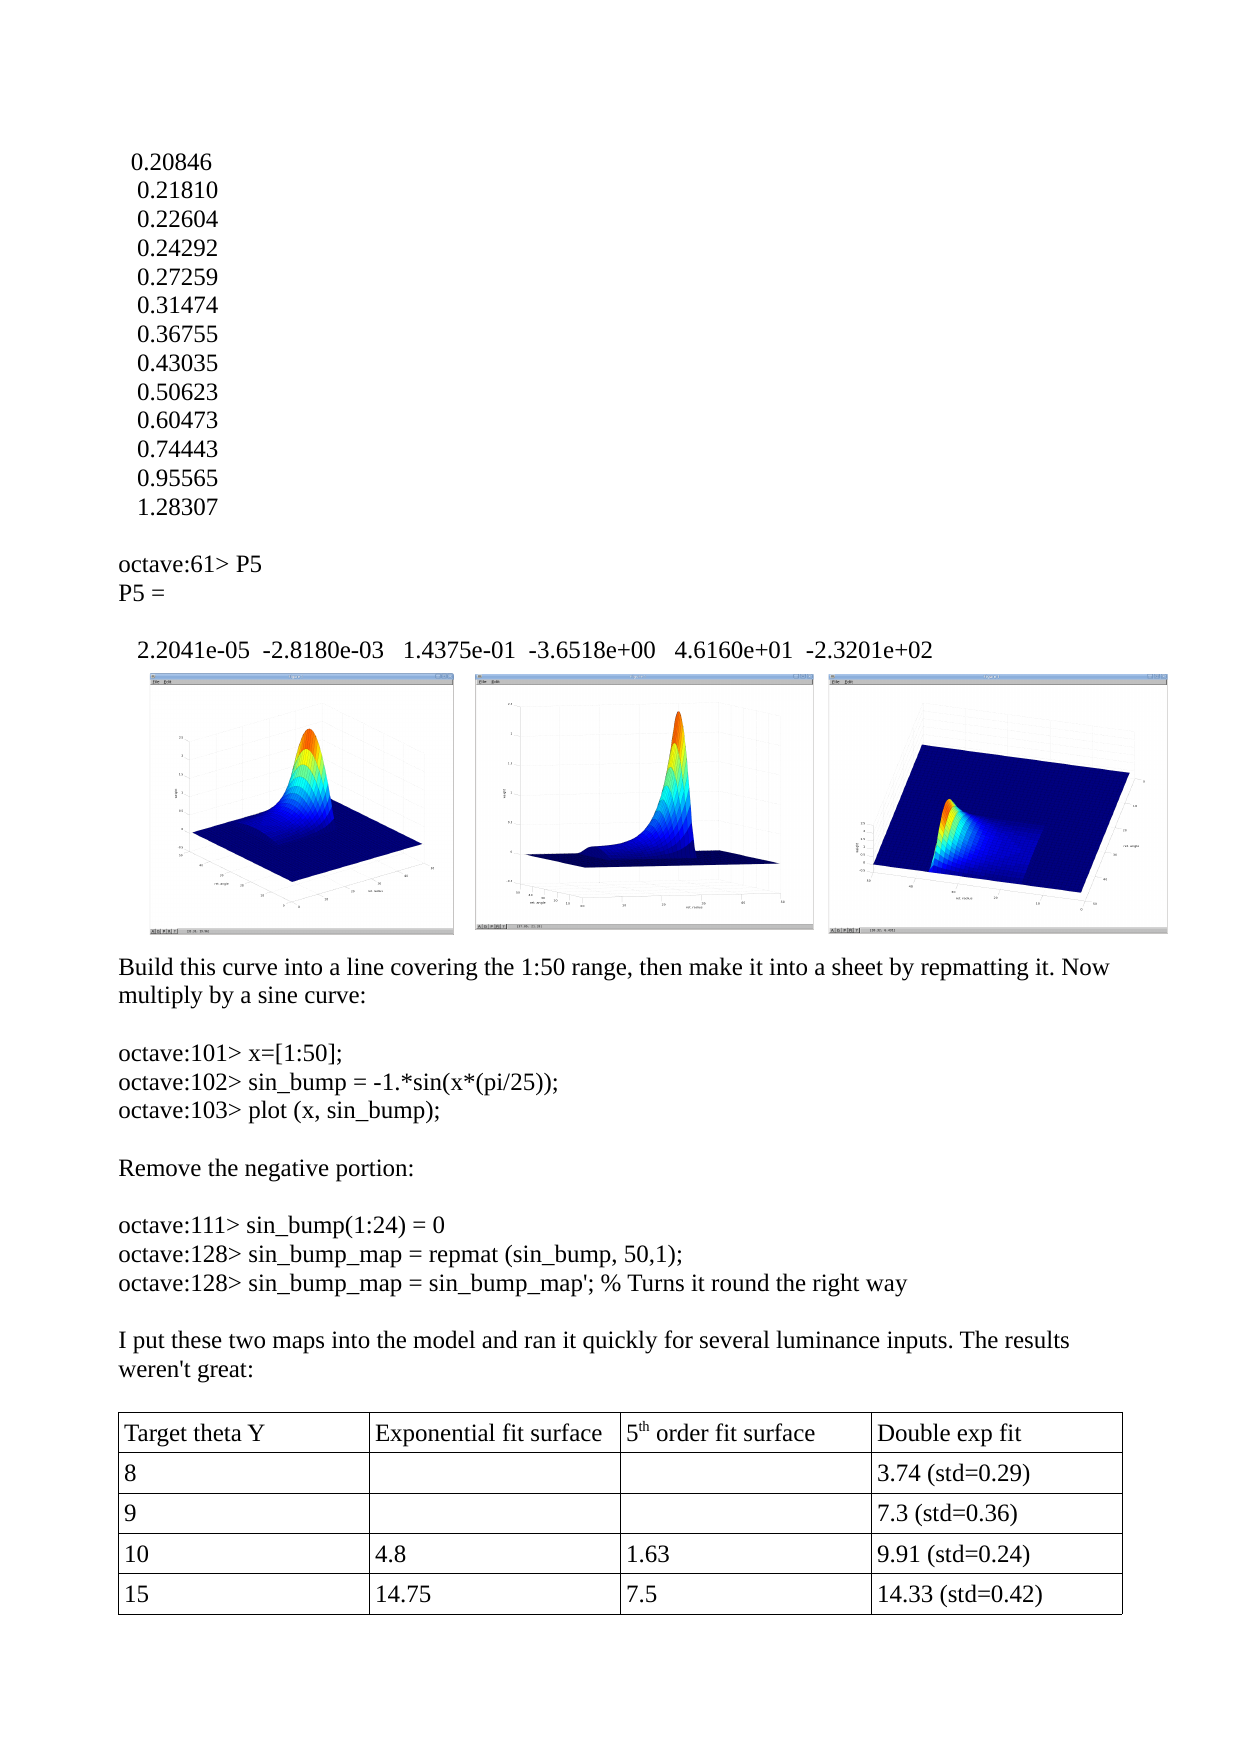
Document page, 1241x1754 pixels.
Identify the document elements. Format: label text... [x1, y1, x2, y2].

text 2.2041e-05 -2.8180e-03 1.4375e-01 -3.6518e+00 4.6160e+01 -2.3201e+02 [118, 636, 1122, 664]
table_cell 14.33 (std=0.42) [872, 1574, 1122, 1613]
table_header Double exp fit [872, 1413, 1122, 1452]
text 0.20846 [118, 147, 1122, 176]
table_header Exponential fit surface [370, 1413, 620, 1452]
table_cell 9.91 (std=0.24) [872, 1534, 1122, 1573]
text 1.28307 [118, 492, 1122, 521]
table_cell 9 [119, 1494, 369, 1533]
text P5 = [118, 578, 1122, 607]
text octave:128> sin_bump_map = repmat (sin_bump, 50,1); [118, 1239, 1122, 1268]
text 0.36755 [118, 319, 1122, 348]
text octave:102> sin_bump = -1.*sin(x*(pi/25)); [118, 1067, 1122, 1096]
text 0.43035 [118, 348, 1122, 377]
text 0.24292 [118, 233, 1122, 262]
text 0.22604 [118, 204, 1122, 233]
table_cell [621, 1494, 871, 1533]
table_cell 8 [119, 1453, 369, 1492]
picture [828, 674, 1168, 934]
table_cell 14.75 [370, 1574, 620, 1613]
table_cell [370, 1453, 620, 1492]
text Build this curve into a line covering the 1:50 range, then make it into a sheet by repmatting it. Now multiply by a sine curve: [118, 935, 1122, 1009]
text 0.27259 [118, 262, 1122, 291]
text octave:101> x=[1:50]; [118, 1038, 1122, 1067]
text Remove the negative portion: [118, 1153, 1122, 1182]
table_cell [621, 1453, 871, 1492]
text 0.31474 [118, 291, 1122, 319]
text octave:128> sin_bump_map = sin_bump_map'; % Turns it round the right way [118, 1268, 1122, 1297]
text octave:103> plot (x, sin_bump); [118, 1096, 1122, 1124]
picture [475, 674, 814, 930]
table_cell 15 [119, 1574, 369, 1613]
text 0.74443 [118, 434, 1122, 463]
table_cell 7.3 (std=0.36) [872, 1494, 1122, 1533]
table_cell [370, 1494, 620, 1533]
table_cell 10 [119, 1534, 369, 1573]
table_cell 4.8 [370, 1534, 620, 1573]
table_cell 7.5 [621, 1574, 871, 1613]
table_header 5th order fit surface [621, 1413, 871, 1452]
table_header Target theta Y [119, 1413, 369, 1452]
text 0.60473 [118, 406, 1122, 434]
picture [149, 673, 454, 935]
text octave:111> sin_bump(1:24) = 0 [118, 1211, 1122, 1239]
table_cell 1.63 [621, 1534, 871, 1573]
text 0.21810 [118, 176, 1122, 204]
text 0.50623 [118, 377, 1122, 406]
text 0.95565 [118, 463, 1122, 492]
text octave:61> P5 [118, 549, 1122, 578]
table_cell 3.74 (std=0.29) [872, 1453, 1122, 1492]
text I put these two maps into the model and ran it quickly for several luminance inputs. The results weren't great: [118, 1326, 1122, 1383]
